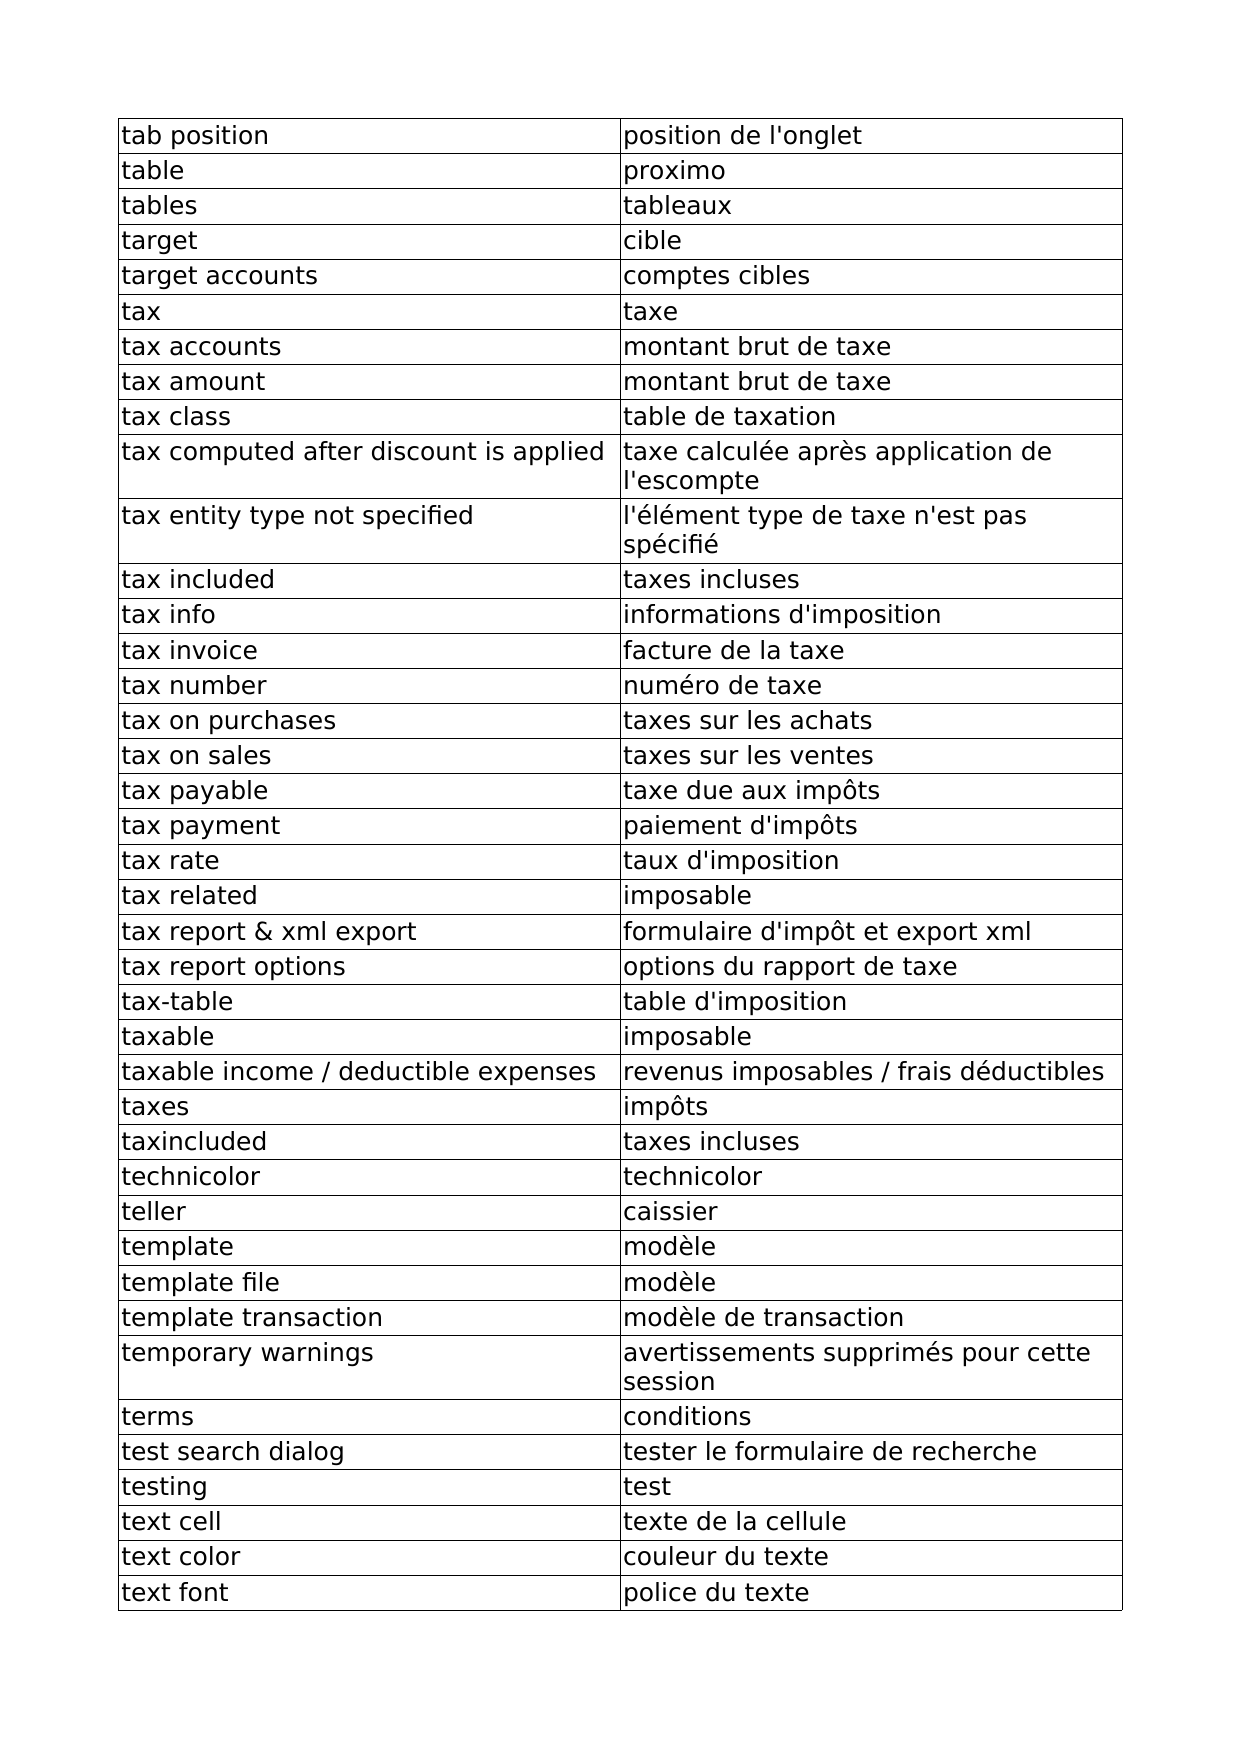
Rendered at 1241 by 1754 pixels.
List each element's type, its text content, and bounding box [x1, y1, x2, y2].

table_cell tax payment [119, 809, 620, 843]
table_cell tax-table [119, 985, 620, 1019]
table_cell texte de la cellule [621, 1506, 1122, 1539]
table_cell taxes sur les ventes [621, 739, 1122, 773]
table_cell impôts [621, 1090, 1122, 1124]
table_cell tax on purchases [119, 704, 620, 738]
table_cell taxe [621, 295, 1122, 329]
table_cell numéro de taxe [621, 669, 1122, 703]
table_cell tab position [119, 119, 620, 153]
table_cell tax rate [119, 845, 620, 878]
table_cell couleur du texte [621, 1541, 1122, 1575]
table_cell tax included [119, 564, 620, 598]
table_cell tax number [119, 669, 620, 703]
table_cell taxe calculée après application de l'escompte [621, 435, 1122, 498]
table_cell temporary warnings [119, 1336, 620, 1399]
table_cell police du texte [621, 1576, 1122, 1610]
table_cell text cell [119, 1506, 620, 1539]
table_cell taxes sur les achats [621, 704, 1122, 738]
table_cell taxes incluses [621, 564, 1122, 598]
table_cell tax class [119, 400, 620, 434]
table_cell target [119, 225, 620, 258]
table_cell modèle [621, 1231, 1122, 1265]
table_cell taxes incluses [621, 1125, 1122, 1159]
table_cell tax on sales [119, 739, 620, 773]
table_cell imposable [621, 1020, 1122, 1054]
table_cell tax payable [119, 774, 620, 808]
table_cell tables [119, 189, 620, 223]
table_cell target accounts [119, 260, 620, 294]
table_cell l'élément type de taxe n'est pas spécifié [621, 499, 1122, 563]
table_cell template transaction [119, 1301, 620, 1335]
table_cell tax accounts [119, 330, 620, 364]
table_cell informations d'imposition [621, 599, 1122, 633]
table_cell table de taxation [621, 400, 1122, 434]
table_cell taxable [119, 1020, 620, 1054]
table_cell text color [119, 1541, 620, 1575]
table_cell taxincluded [119, 1125, 620, 1159]
table_cell tax entity type not specified [119, 499, 620, 563]
table_cell tax related [119, 880, 620, 914]
table_cell technicolor [119, 1160, 620, 1194]
table_cell testing [119, 1470, 620, 1504]
table_cell position de l'onglet [621, 119, 1122, 153]
table_cell teller [119, 1196, 620, 1229]
table_cell template file [119, 1266, 620, 1300]
table_cell tax [119, 295, 620, 329]
table_cell taxable income / deductible expenses [119, 1055, 620, 1089]
table_cell tax amount [119, 365, 620, 399]
table_cell comptes cibles [621, 260, 1122, 294]
table_cell imposable [621, 880, 1122, 914]
table_cell taux d'imposition [621, 845, 1122, 878]
table_cell modèle [621, 1266, 1122, 1300]
table_cell text font [119, 1576, 620, 1610]
table_cell formulaire d'impôt et export xml [621, 915, 1122, 949]
table_cell montant brut de taxe [621, 365, 1122, 399]
table_cell revenus imposables / frais déductibles [621, 1055, 1122, 1089]
table_cell caissier [621, 1196, 1122, 1229]
table_cell technicolor [621, 1160, 1122, 1194]
table_cell montant brut de taxe [621, 330, 1122, 364]
table_cell conditions [621, 1400, 1122, 1434]
table_cell tax report options [119, 950, 620, 984]
table_cell modèle de transaction [621, 1301, 1122, 1335]
table_cell tableaux [621, 189, 1122, 223]
table_cell tax computed after discount is applied [119, 435, 620, 498]
table_cell proximo [621, 154, 1122, 188]
table_cell avertissements supprimés pour cette session [621, 1336, 1122, 1399]
table_cell template [119, 1231, 620, 1265]
table_cell options du rapport de taxe [621, 950, 1122, 984]
table_cell table [119, 154, 620, 188]
table_cell tester le formulaire de recherche [621, 1435, 1122, 1469]
table_cell taxe due aux impôts [621, 774, 1122, 808]
table_cell tax invoice [119, 634, 620, 668]
table_cell cible [621, 225, 1122, 258]
table_cell taxes [119, 1090, 620, 1124]
table_cell facture de la taxe [621, 634, 1122, 668]
table_cell test [621, 1470, 1122, 1504]
table_cell tax report & xml export [119, 915, 620, 949]
table_cell test search dialog [119, 1435, 620, 1469]
table_cell terms [119, 1400, 620, 1434]
table_cell paiement d'impôts [621, 809, 1122, 843]
table_cell table d'imposition [621, 985, 1122, 1019]
table_cell tax info [119, 599, 620, 633]
